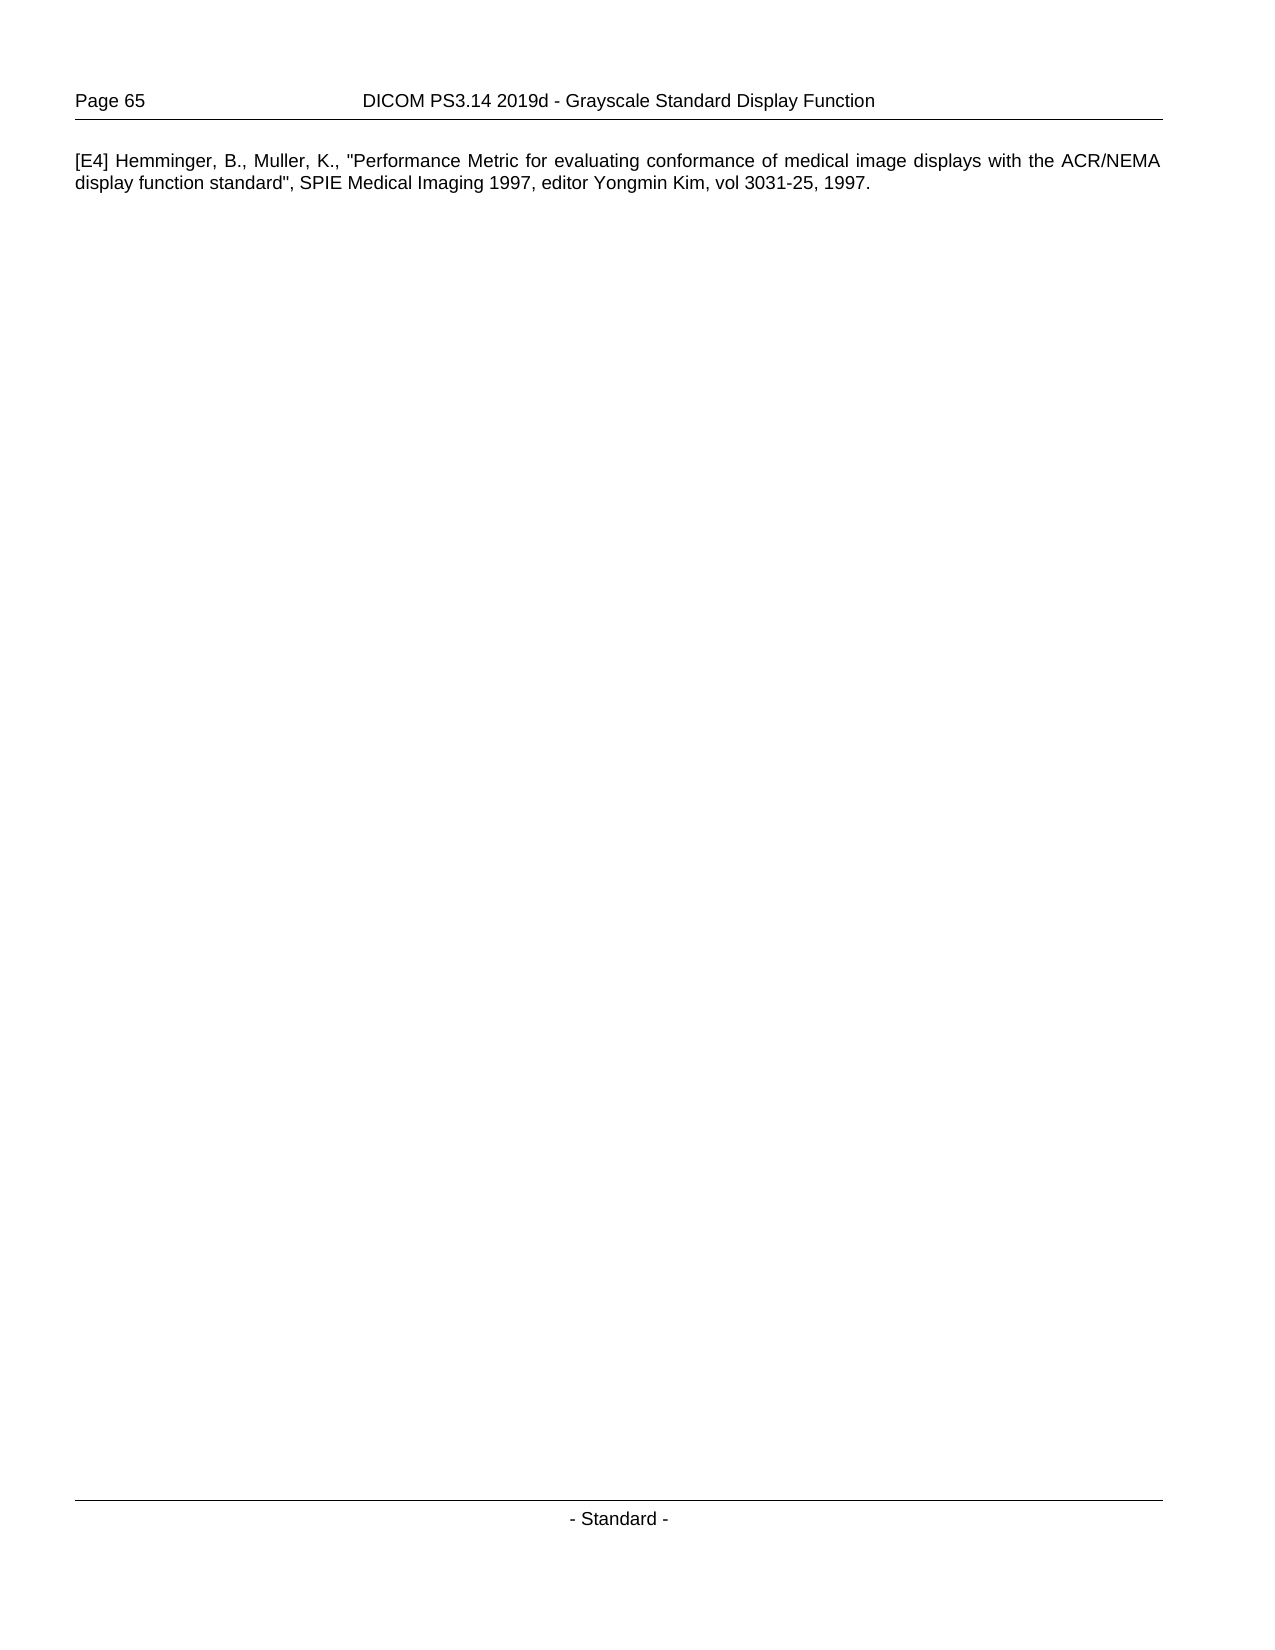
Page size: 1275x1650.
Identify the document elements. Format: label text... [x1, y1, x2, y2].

text [E4] Hemminger, B., Muller, K., "Performance Metric for evaluating conformance of medical image displays with the ACR/NEMA display function standard", SPIE Medical Imaging 1997, editor Yongmin Kim, vol 3031-25, 1997. [75, 150, 1162, 193]
